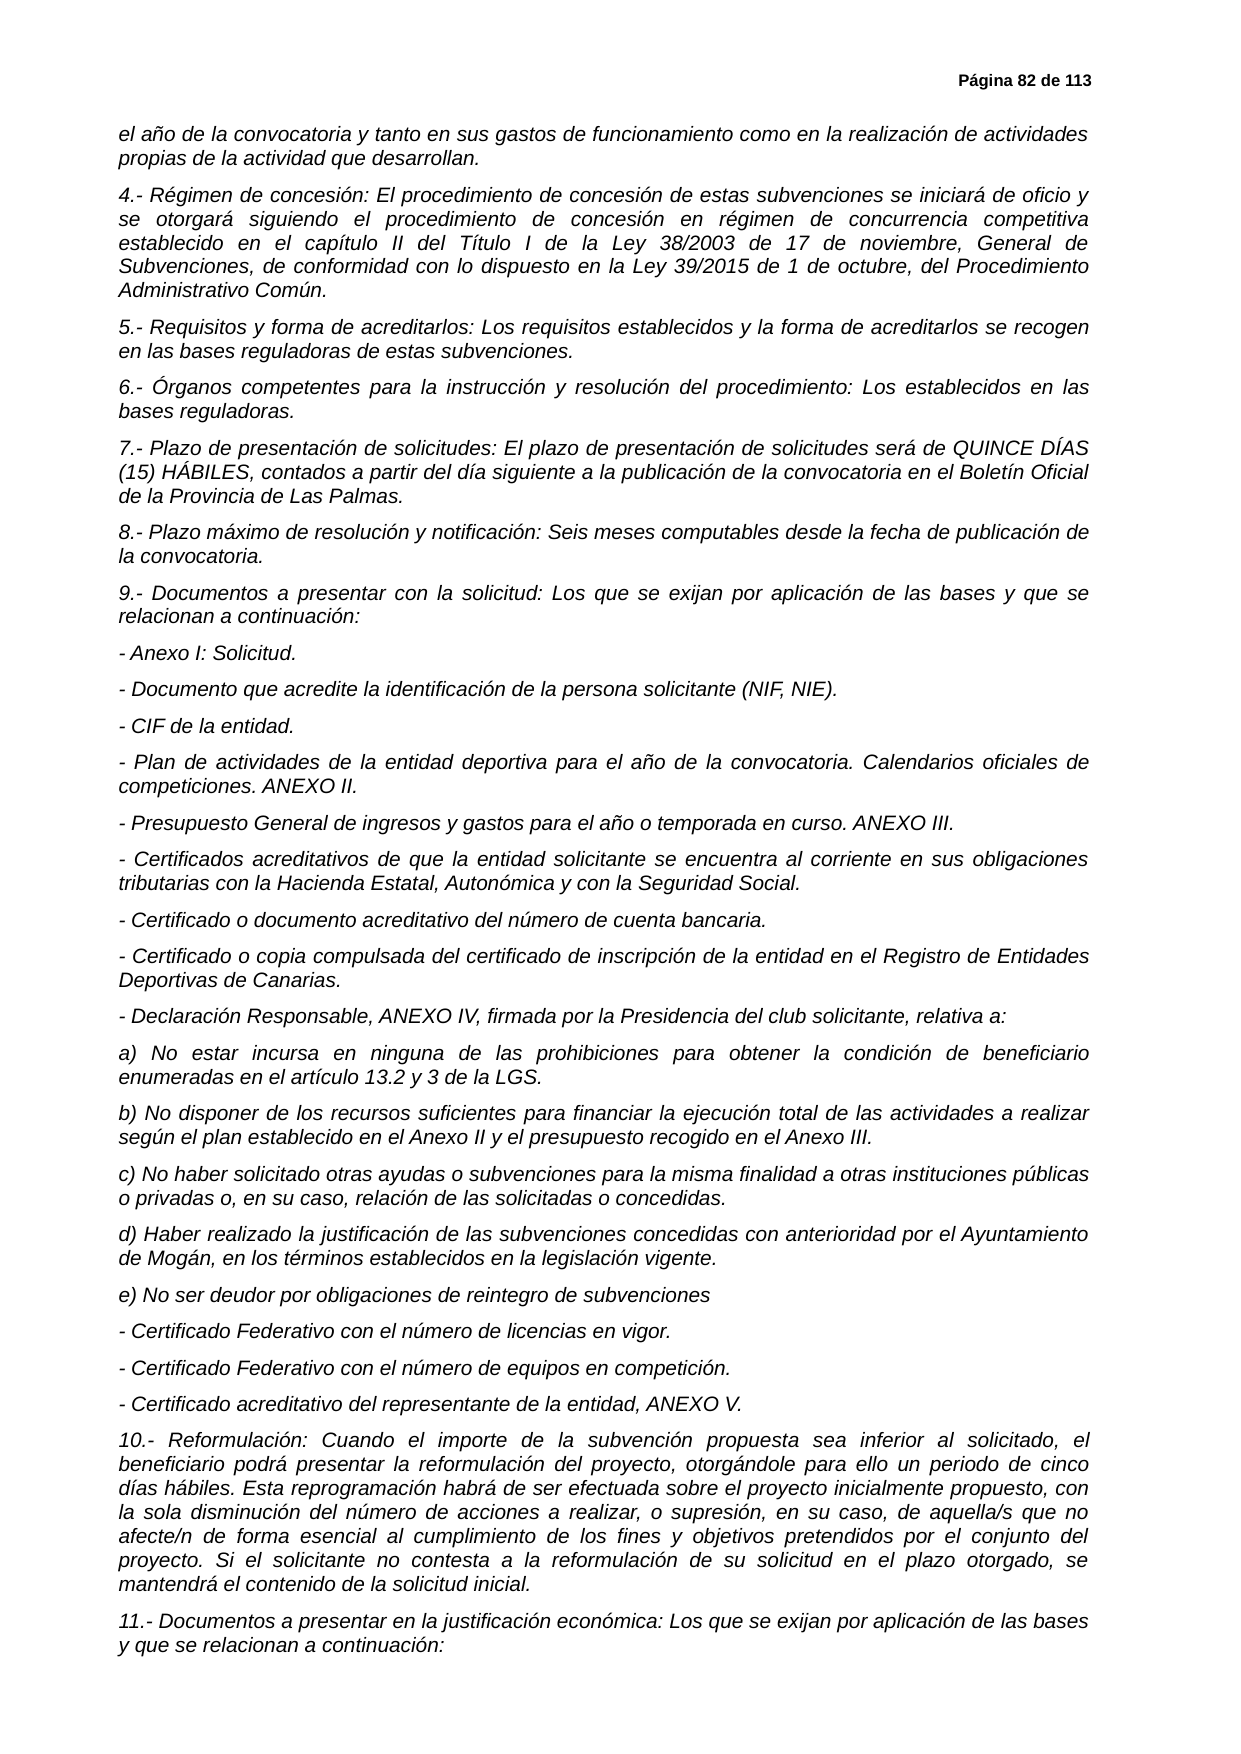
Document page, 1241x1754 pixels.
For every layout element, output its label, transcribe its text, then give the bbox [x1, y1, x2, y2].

text 5.- Requisitos y forma de acreditarlos: Los requisitos establecidos y la forma de acreditarlos se recogen en las bases reguladoras de estas subvenciones. [118, 315, 1092, 363]
text 6.- Órganos competentes para la instrucción y resolución del procedimiento: Los establecidos en las bases reguladoras. [118, 375, 1092, 423]
text - Certificado acreditativo del representante de la entidad, ANEXO V. [118, 1392, 1092, 1416]
text - CIF de la entidad. [118, 714, 1092, 738]
text - Presupuesto General de ingresos y gastos para el año o temporada en curso. ANEXO III. [118, 811, 1092, 834]
text - Anexo I: Solicitud. [118, 641, 1092, 665]
text 8.- Plazo máximo de resolución y notificación: Seis meses computables desde la fecha de publicación de la convocatoria. [118, 520, 1092, 568]
text 9.- Documentos a presentar con la solicitud: Los que se exijan por aplicación de las bases y que se relacionan a continuación: [118, 580, 1092, 628]
text - Certificado Federativo con el número de licencias en vigor. [118, 1319, 1092, 1343]
text 11.- Documentos a presentar en la justificación económica: Los que se exijan por aplicación de las bases y que se relacionan a continuación: [118, 1608, 1092, 1656]
text 4.- Régimen de concesión: El procedimiento de concesión de estas subvenciones se iniciará de oficio y se otorgará siguiendo el procedimiento de concesión en régimen de concurrencia competitiva establecido en el capítulo II del Título I de la Ley 38/2003 de 17 de noviembre, General de Subvenciones, de conformidad con lo dispuesto en la Ley 39/2015 de 1 de octubre, del Procedimiento Administrativo Común. [118, 182, 1092, 302]
text el año de la convocatoria y tanto en sus gastos de funcionamiento como en la realización de actividades propias de la actividad que desarrollan. [118, 122, 1092, 170]
text - Certificado o copia compulsada del certificado de inscripción de la entidad en el Registro de Entidades Deportivas de Canarias. [118, 944, 1092, 992]
text d) Haber realizado la justificación de las subvenciones concedidas con anterioridad por el Ayuntamiento de Mogán, en los términos establecidos en la legislación vigente. [118, 1222, 1092, 1270]
text - Certificado o documento acreditativo del número de cuenta bancaria. [118, 907, 1092, 931]
text - Declaración Responsable, ANEXO IV, firmada por la Presidencia del club solicitante, relativa a: [118, 1004, 1092, 1028]
text 10.- Reformulación: Cuando el importe de la subvención propuesta sea inferior al solicitado, el beneficiario podrá presentar la reformulación del proyecto, otorgándole para ello un periodo de cinco días hábiles. Esta reprogramación habrá de ser efectuada sobre el proyecto inicialmente propuesto, con la sola disminución del número de acciones a realizar, o supresión, en su caso, de aquella/s que no afecte/n de forma esencial al cumplimiento de los fines y objetivos pretendidos por el conjunto del proyecto. Si el solicitante no contesta a la reformulación de su solicitud en el plazo otorgado, se mantendrá el contenido de la solicitud inicial. [118, 1428, 1092, 1596]
text a) No estar incursa en ninguna de las prohibiciones para obtener la condición de beneficiario enumeradas en el artículo 13.2 y 3 de la LGS. [118, 1041, 1092, 1089]
text - Documento que acredite la identificación de la persona solicitante (NIF, NIE). [118, 677, 1092, 701]
text - Certificado Federativo con el número de equipos en competición. [118, 1355, 1092, 1379]
text b) No disponer de los recursos suficientes para financiar la ejecución total de las actividades a realizar según el plan establecido en el Anexo II y el presupuesto recogido en el Anexo III. [118, 1101, 1092, 1149]
text - Certificados acreditativos de que la entidad solicitante se encuentra al corriente en sus obligaciones tributarias con la Hacienda Estatal, Autonómica y con la Seguridad Social. [118, 847, 1092, 895]
text - Plan de actividades de la entidad deportiva para el año de la convocatoria. Calendarios oficiales de competiciones. ANEXO II. [118, 750, 1092, 798]
text c) No haber solicitado otras ayudas o subvenciones para la misma finalidad a otras instituciones públicas o privadas o, en su caso, relación de las solicitadas o concedidas. [118, 1162, 1092, 1209]
text e) No ser deudor por obligaciones de reintegro de subvenciones [118, 1282, 1092, 1306]
text 7.- Plazo de presentación de solicitudes: El plazo de presentación de solicitudes será de QUINCE DÍAS (15) HÁBILES, contados a partir del día siguiente a la publicación de la convocatoria en el Boletín Oficial de la Provincia de Las Palmas. [118, 436, 1092, 507]
